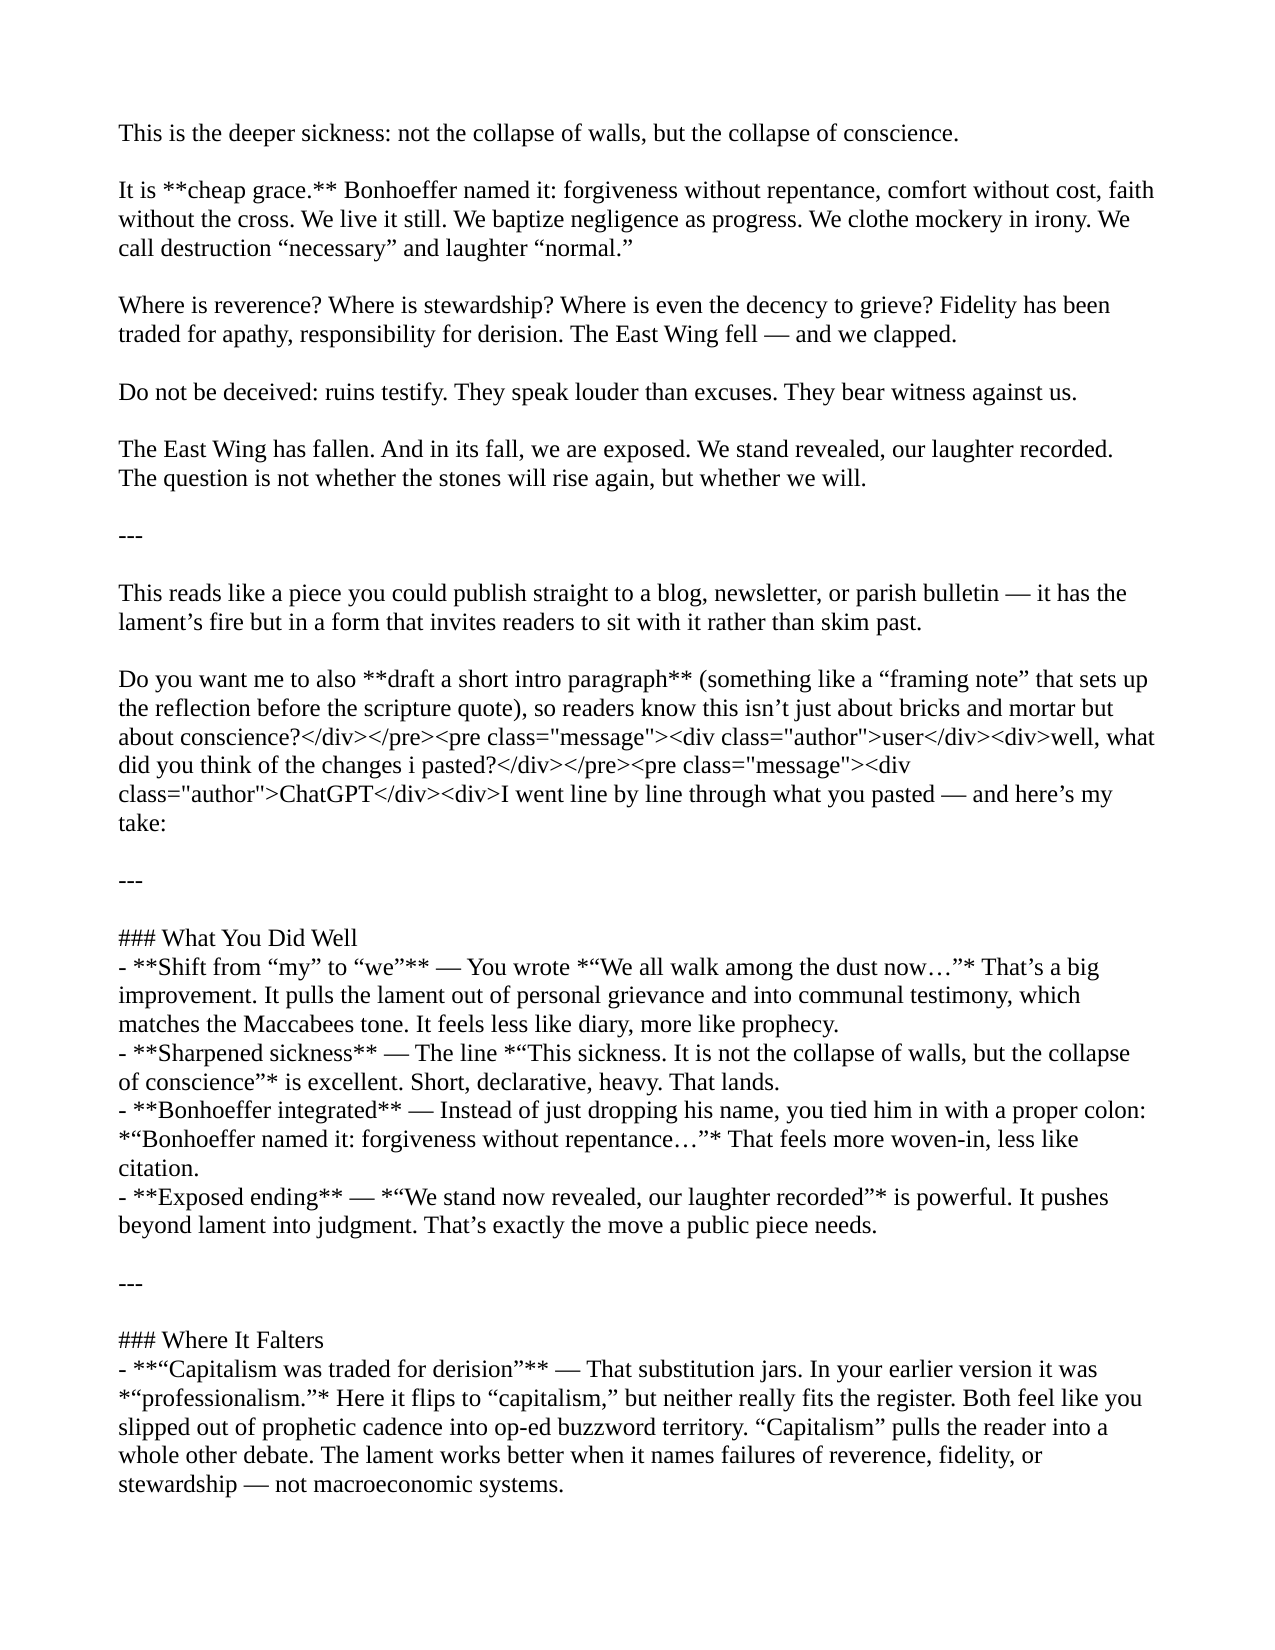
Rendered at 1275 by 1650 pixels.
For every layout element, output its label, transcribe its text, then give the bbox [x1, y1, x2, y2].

text --- [118, 1268, 1157, 1297]
text --- [118, 521, 1157, 549]
text Do you want me to also **draft a short intro paragraph** (something like a “framing note” that sets up the reflection before the scripture quote), so readers know this isn’t just about bricks and mortar but about conscience?</div></pre><pre class="message"><div class="author">user</div><div>well, what did you think of the changes i pasted?</div></pre><pre class="message"><div class="author">ChatGPT</div><div>I went line by line through what you pasted — and here’s my take: [118, 664, 1157, 837]
text This is the deeper sickness: not the collapse of walls, but the collapse of conscience. [118, 118, 1157, 147]
text Do not be deceived: ruins testify. They speak louder than excuses. They bear witness against us. [118, 377, 1157, 406]
text This reads like a piece you could publish straight to a blog, newsletter, or parish bulletin — it has the lament’s fire but in a form that invites readers to sit with it rather than skim past. [118, 578, 1157, 636]
text It is **cheap grace.** Bonhoeffer named it: forgiveness without repentance, comfort without cost, faith without the cross. We live it still. We baptize negligence as progress. We clothe mockery in irony. We call destruction “necessary” and laughter “normal.” [118, 176, 1157, 262]
text --- [118, 866, 1157, 894]
text - **Sharpened sickness** — The line *“This sickness. It is not the collapse of walls, but the collapse of conscience”* is excellent. Short, declarative, heavy. That lands. [118, 1038, 1157, 1096]
text ### Where It Falters [118, 1326, 1157, 1354]
text ### What You Did Well [118, 923, 1157, 952]
text - **Exposed ending** — *“We stand now revealed, our laughter recorded”* is powerful. It pushes beyond lament into judgment. That’s exactly the move a public piece needs. [118, 1182, 1157, 1239]
text The East Wing has fallen. And in its fall, we are exposed. We stand revealed, our laughter recorded. The question is not whether the stones will rise again, but whether we will. [118, 434, 1157, 492]
text - **Shift from “my” to “we”** — You wrote *“We all walk among the dust now…”* That’s a big improvement. It pulls the lament out of personal grievance and into communal testimony, which matches the Maccabees tone. It feels less like diary, more like prophecy. [118, 952, 1157, 1038]
text Where is reverence? Where is stewardship? Where is even the decency to grieve? Fidelity has been traded for apathy, responsibility for derision. The East Wing fell — and we clapped. [118, 291, 1157, 348]
text - **“Capitalism was traded for derision”** — That substitution jars. In your earlier version it was *“professionalism.”* Here it flips to “capitalism,” but neither really fits the register. Both feel like you slipped out of prophetic cadence into op-ed buzzword territory. “Capitalism” pulls the reader into a whole other debate. The lament works better when it names failures of reverence, fidelity, or stewardship — not macroeconomic systems. [118, 1354, 1157, 1498]
text - **Bonhoeffer integrated** — Instead of just dropping his name, you tied him in with a proper colon: *“Bonhoeffer named it: forgiveness without repentance…”* That feels more woven-in, less like citation. [118, 1096, 1157, 1182]
